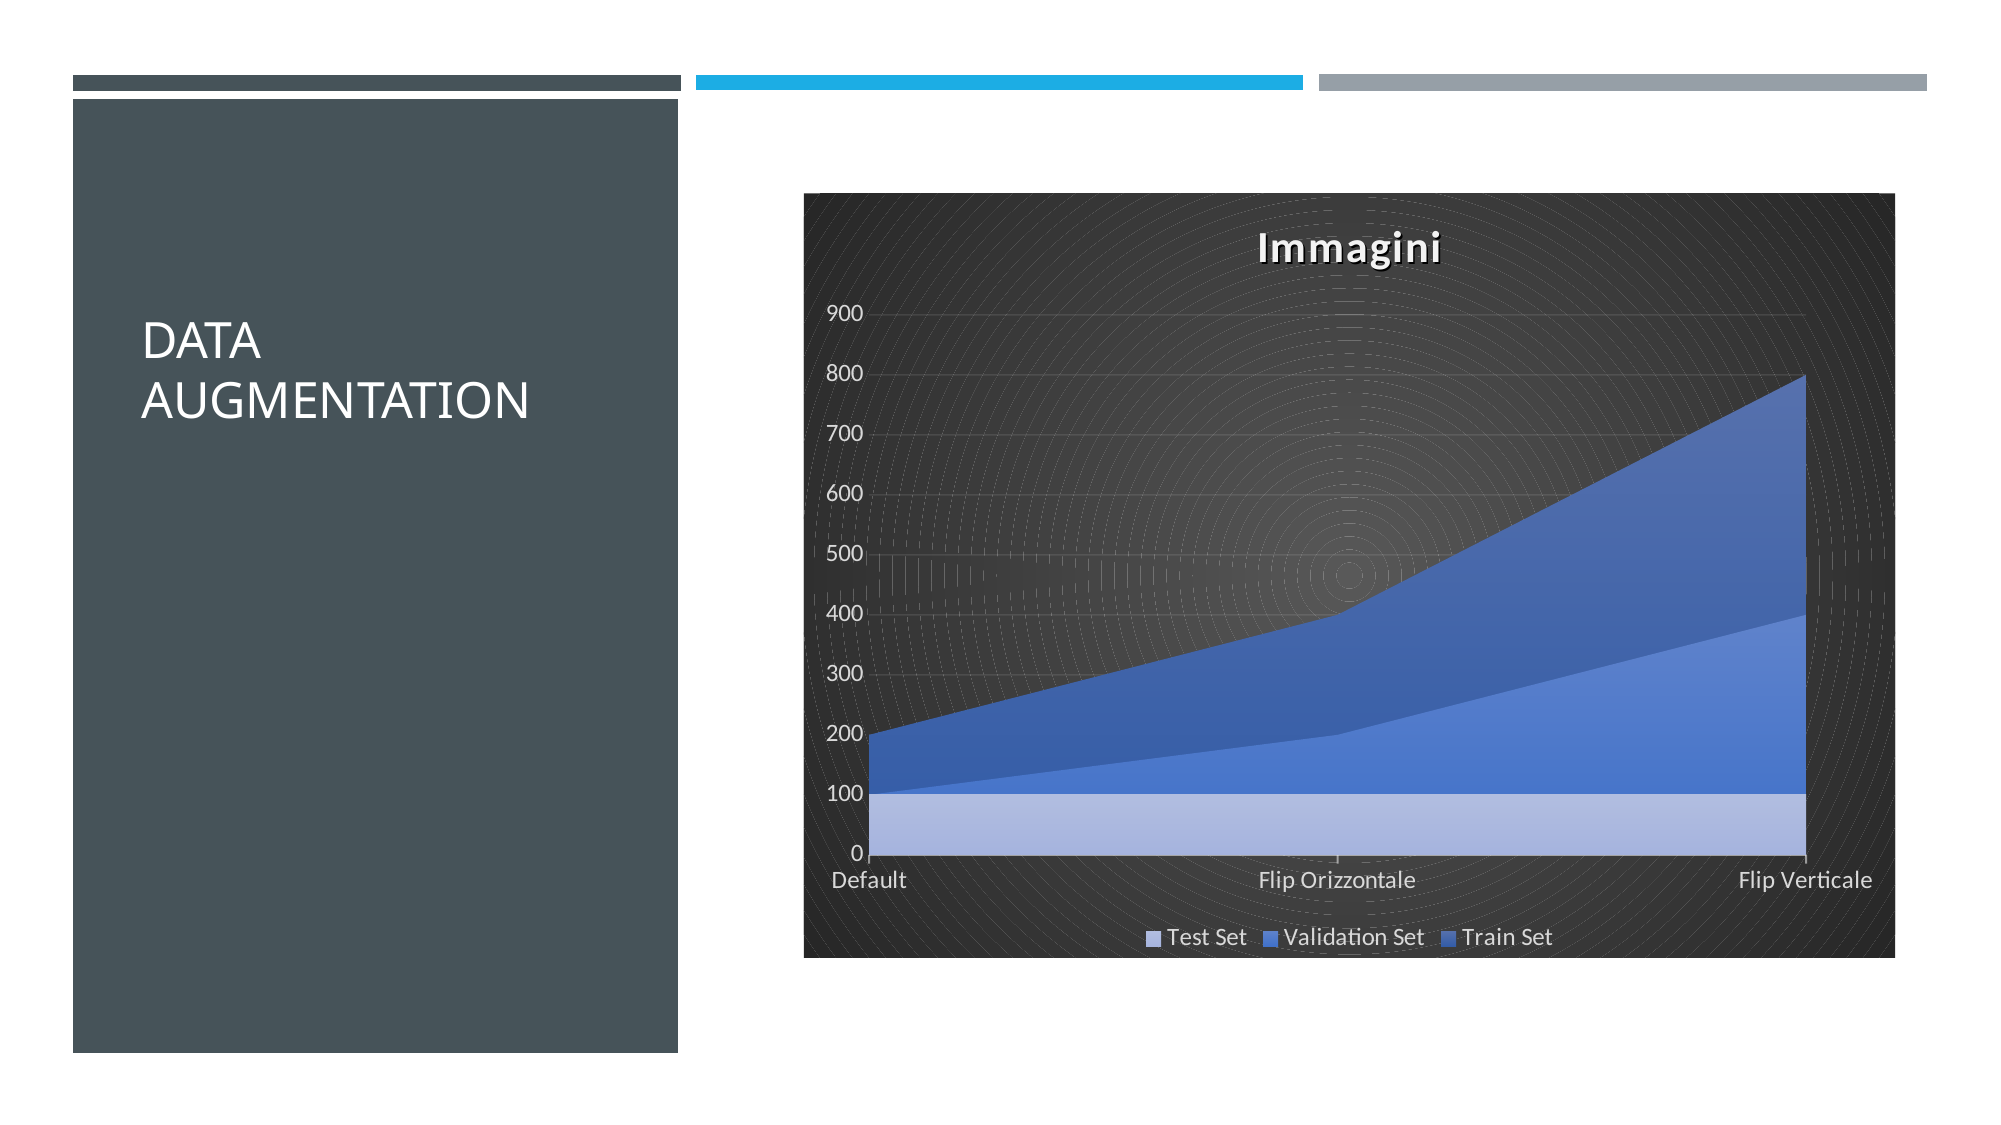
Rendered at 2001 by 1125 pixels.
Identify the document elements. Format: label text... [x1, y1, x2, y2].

chart [803, 193, 1896, 958]
title Data Augmentation [125, 153, 624, 436]
